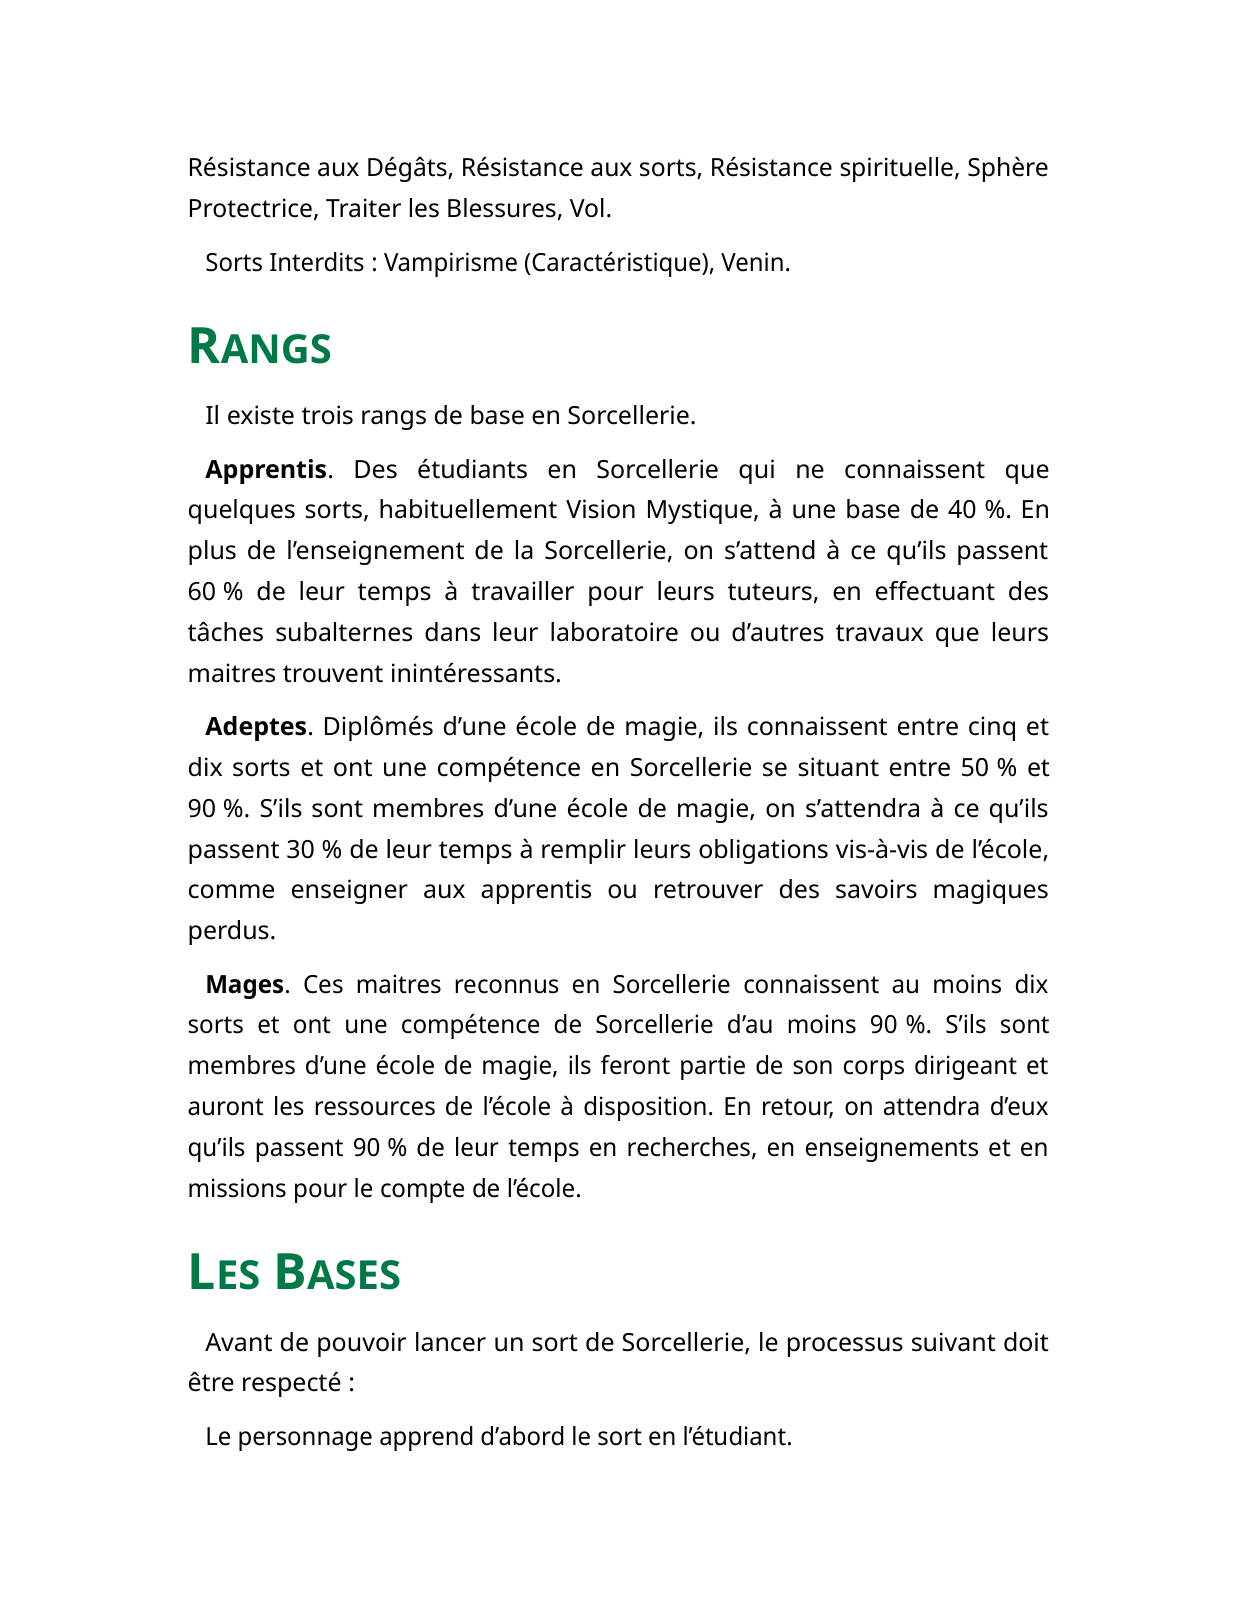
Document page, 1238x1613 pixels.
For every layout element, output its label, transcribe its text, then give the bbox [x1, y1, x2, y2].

text Résistance aux Dégâts, Résistance aux sorts, Résistance spirituelle, Sphère Protectrice, Traiter les Blessures, Vol. [187, 150, 1050, 225]
subtitle Rangs [187, 310, 1050, 378]
text Adeptes. Diplômés d’une école de magie, ils connaissent entre cinq et dix sorts et ont une compétence en Sorcellerie se situant entre 50 % et 90 %. S’ils sont membres d’une école de magie, on s’attendra à ce qu’ils passent 30 % de leur temps à remplir leurs obligations vis-à-vis de l’école, comme enseigner aux apprentis ou retrouver des savoirs magiques perdus. [187, 709, 1050, 947]
text Sorts Interdits : Vampirisme (Caractéristique), Venin. [187, 244, 1050, 278]
subtitle Les Bases [187, 1236, 1050, 1304]
text Le personnage apprend d’abord le sort en l’étudiant. [187, 1418, 1050, 1452]
text Il existe trois rangs de base en Sorcellerie. [187, 398, 1050, 432]
text Apprentis. Des étudiants en Sorcellerie qui ne connaissent que quelques sorts, habituellement Vision Mystique, à une base de 40 %. En plus de l’enseignement de la Sorcellerie, on s’attend à ce qu’ils passent 60 % de leur temps à travailler pour leurs tuteurs, en effectuant des tâches subalternes dans leur laboratoire ou d’autres travaux que leurs maitres trouvent inintéressants. [187, 451, 1050, 689]
text Mages. Ces maitres reconnus en Sorcellerie connaissent au moins dix sorts et ont une compétence de Sorcellerie d’au moins 90 %. S’ils sont membres d’une école de magie, ils feront partie de son corps dirigeant et auront les ressources de l’école à disposition. En retour, on attendra d’eux qu’ils passent 90 % de leur temps en recherches, en enseignements et en missions pour le compte de l’école. [187, 966, 1050, 1204]
text Avant de pouvoir lancer un sort de Sorcellerie, le processus suivant doit être respecté : [187, 1324, 1050, 1399]
